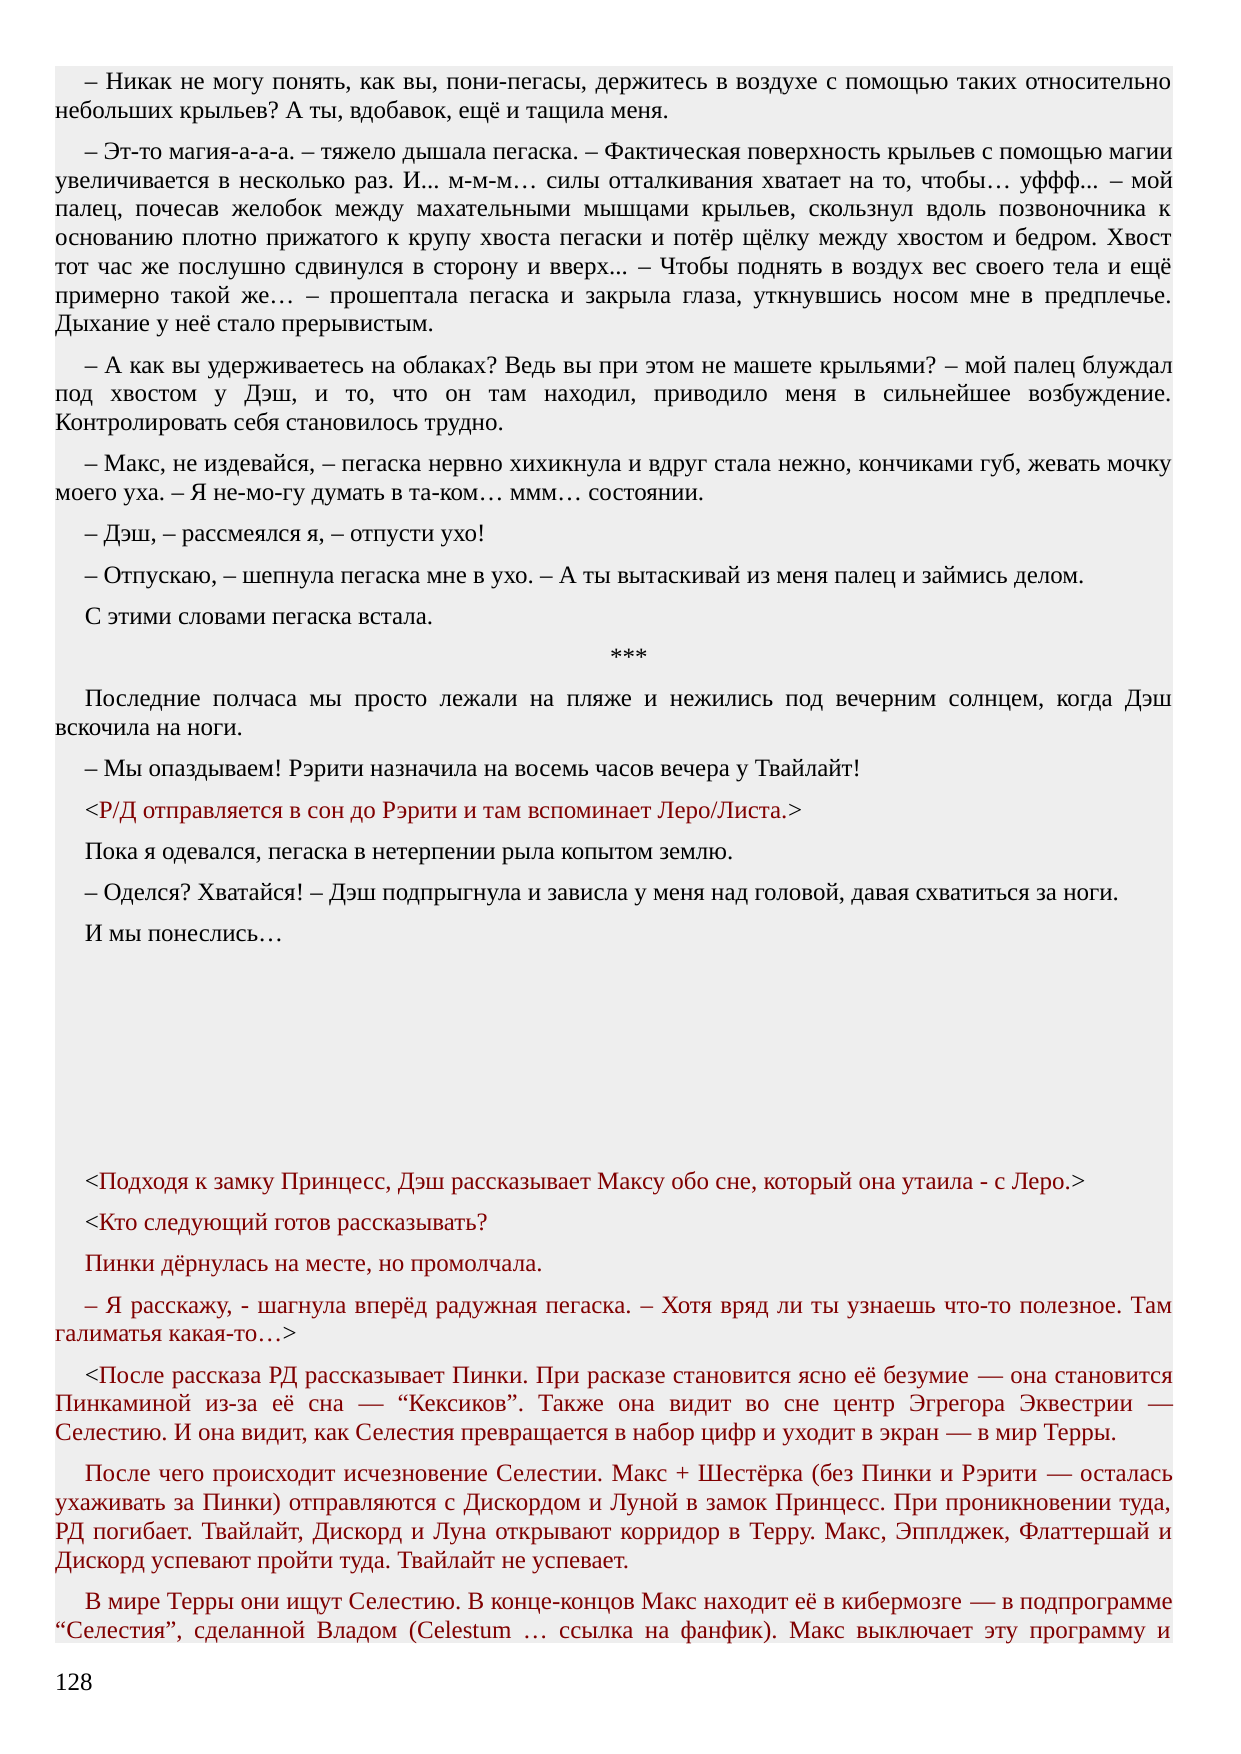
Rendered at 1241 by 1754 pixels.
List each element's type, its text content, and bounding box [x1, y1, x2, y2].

text – Никак не могу понять, как вы, пони-пегасы, держитесь в воздухе с помощью таких относительно небольших крыльев? А ты, вдобавок, ещё и тащила меня. [55, 66, 1173, 123]
text С этими словами пегаска встала. [55, 601, 1173, 630]
text <После рассказа РД рассказывает Пинки. При расказе становится ясно её безумие — она становится Пинкаминой из-за её сна — “Кексиков”. Также она видит во сне центр Эгрегора Эквестрии — Селестию. И она видит, как Селестия превращается в набор цифр и уходит в экран — в мир Терры. [55, 1360, 1173, 1446]
text – Мы опаздываем! Рэрити назначила на восемь часов вечера у Твайлайт! [55, 753, 1173, 782]
text – Эт-то магия-а-а-а. – тяжело дышала пегаска. – Фактическая поверхность крыльев с помощью магии увеличивается в несколько раз. И... м-м-м… силы отталкивания хватает на то, чтобы… уффф... – мой палец, почесав желобок между махательными мышцами крыльев, скользнул вдоль позвоночника к основанию плотно прижатого к крупу хвоста пегаски и потёр щёлку между хвостом и бедром. Хвост тот час же послушно сдвинулся в сторону и вверх... – Чтобы поднять в воздух вес своего тела и ещё примерно такой же… – прошептала пегаска и закрыла глаза, уткнувшись носом мне в предплечье. Дыхание у неё стало прерывистым. [55, 136, 1173, 337]
text И мы понеслись… [55, 918, 1173, 947]
text После чего происходит исчезновение Селестии. Макс + Шестёрка (без Пинки и Рэрити — осталась ухаживать за Пинки) отправляются с Дискордом и Луной в замок Принцесс. При проникновении туда, РД погибает. Твайлайт, Дискорд и Луна открывают корридор в Терру. Макс, Эпплджек, Флаттершай и Дискорд успевают пройти туда. Твайлайт не успевает. [55, 1458, 1173, 1573]
text <Р/Д отправляется в сон до Рэрити и там вспоминает Леро/Листа.> [55, 795, 1173, 823]
text – Отпускаю, – шепнула пегаска мне в ухо. – А ты вытаскивай из меня палец и займись делом. [55, 560, 1173, 588]
text – Дэш, – рассмеялся я, – отпусти ухо! [55, 518, 1173, 547]
text – Я расскажу, - шагнула вперёд радужная пегаска. – Хотя вряд ли ты узнаешь что-то полезное. Там галиматья какая-то…> [55, 1290, 1173, 1347]
text – Оделся? Хватайся! – Дэш подпрыгнула и зависла у меня над головой, давая схватиться за ноги. [55, 877, 1173, 906]
text – Макс, не издевайся, – пегаска нервно хихикнула и вдруг стала нежно, кончиками губ, жевать мочку моего уха. – Я не-мо-гу думать в та-ком… ммм… состоянии. [55, 448, 1173, 506]
text <Кто следующий готов рассказывать? [55, 1207, 1173, 1236]
text <Подходя к замку Принцесс, Дэш рассказывает Максу обо сне, который она утаила - с Леро.> [55, 1166, 1173, 1195]
text Последние полчаса мы просто лежали на пляже и нежились под вечерним солнцем, когда Дэш вскочила на ноги. [55, 683, 1173, 741]
text Пока я одевался, пегаска в нетерпении рыла копытом землю. [55, 836, 1173, 865]
text Пинки дёрнулась на месте, но промолчала. [55, 1248, 1173, 1277]
text *** [55, 642, 1173, 671]
text – А как вы удерживаетесь на облаках? Ведь вы при этом не машете крыльями? – мой палец блуждал под хвостом у Дэш, и то, что он там находил, приводило меня в сильнейшее возбуждение. Контролировать себя становилось трудно. [55, 350, 1173, 436]
text В мире Терры они ищут Селестию. В конце-концов Макс находит её в кибермозге — в подпрограмме “Селестия”, сделанной Владом (Celestum … ссылка на фанфик). Макс выключает эту программу и [55, 1586, 1173, 1643]
